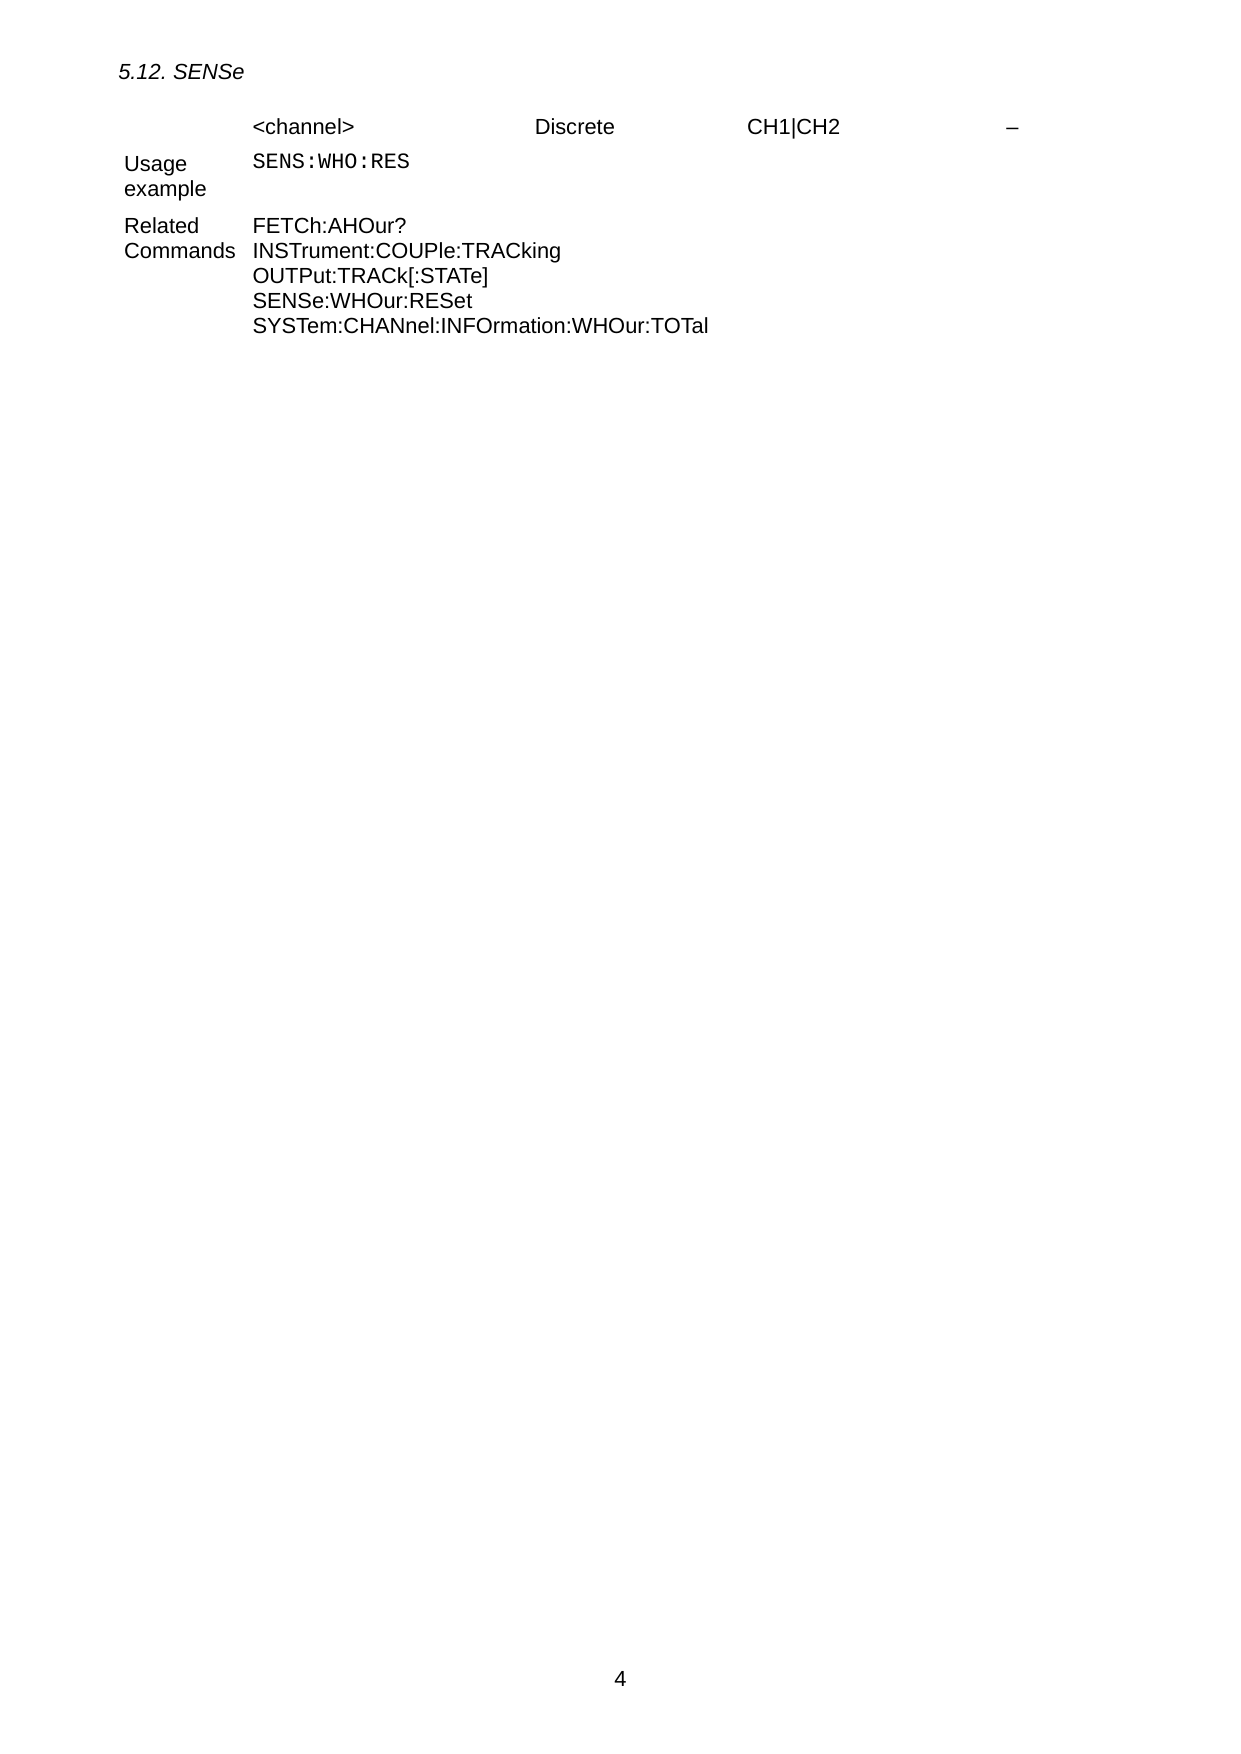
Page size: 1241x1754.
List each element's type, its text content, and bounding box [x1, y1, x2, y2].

table_cell FETCh:AHOur? INSTrument:COUPle:TRACking OUTPut:TRACk[:STATe] SENSe:WHOur:RESet SYSTem:CHANnel:INFOrmation:WHOur:TOTal [247, 207, 1122, 344]
table_cell – [903, 106, 1122, 145]
table_cell <channel> [247, 106, 465, 145]
table_cell Discrete [465, 106, 684, 145]
table_cell Usage example [118, 145, 247, 207]
table_cell CH1|CH2 [684, 106, 903, 145]
table_cell SENS:WHO:RES [247, 145, 1122, 207]
table_cell Related Commands [118, 207, 247, 344]
table_cell [118, 106, 247, 145]
